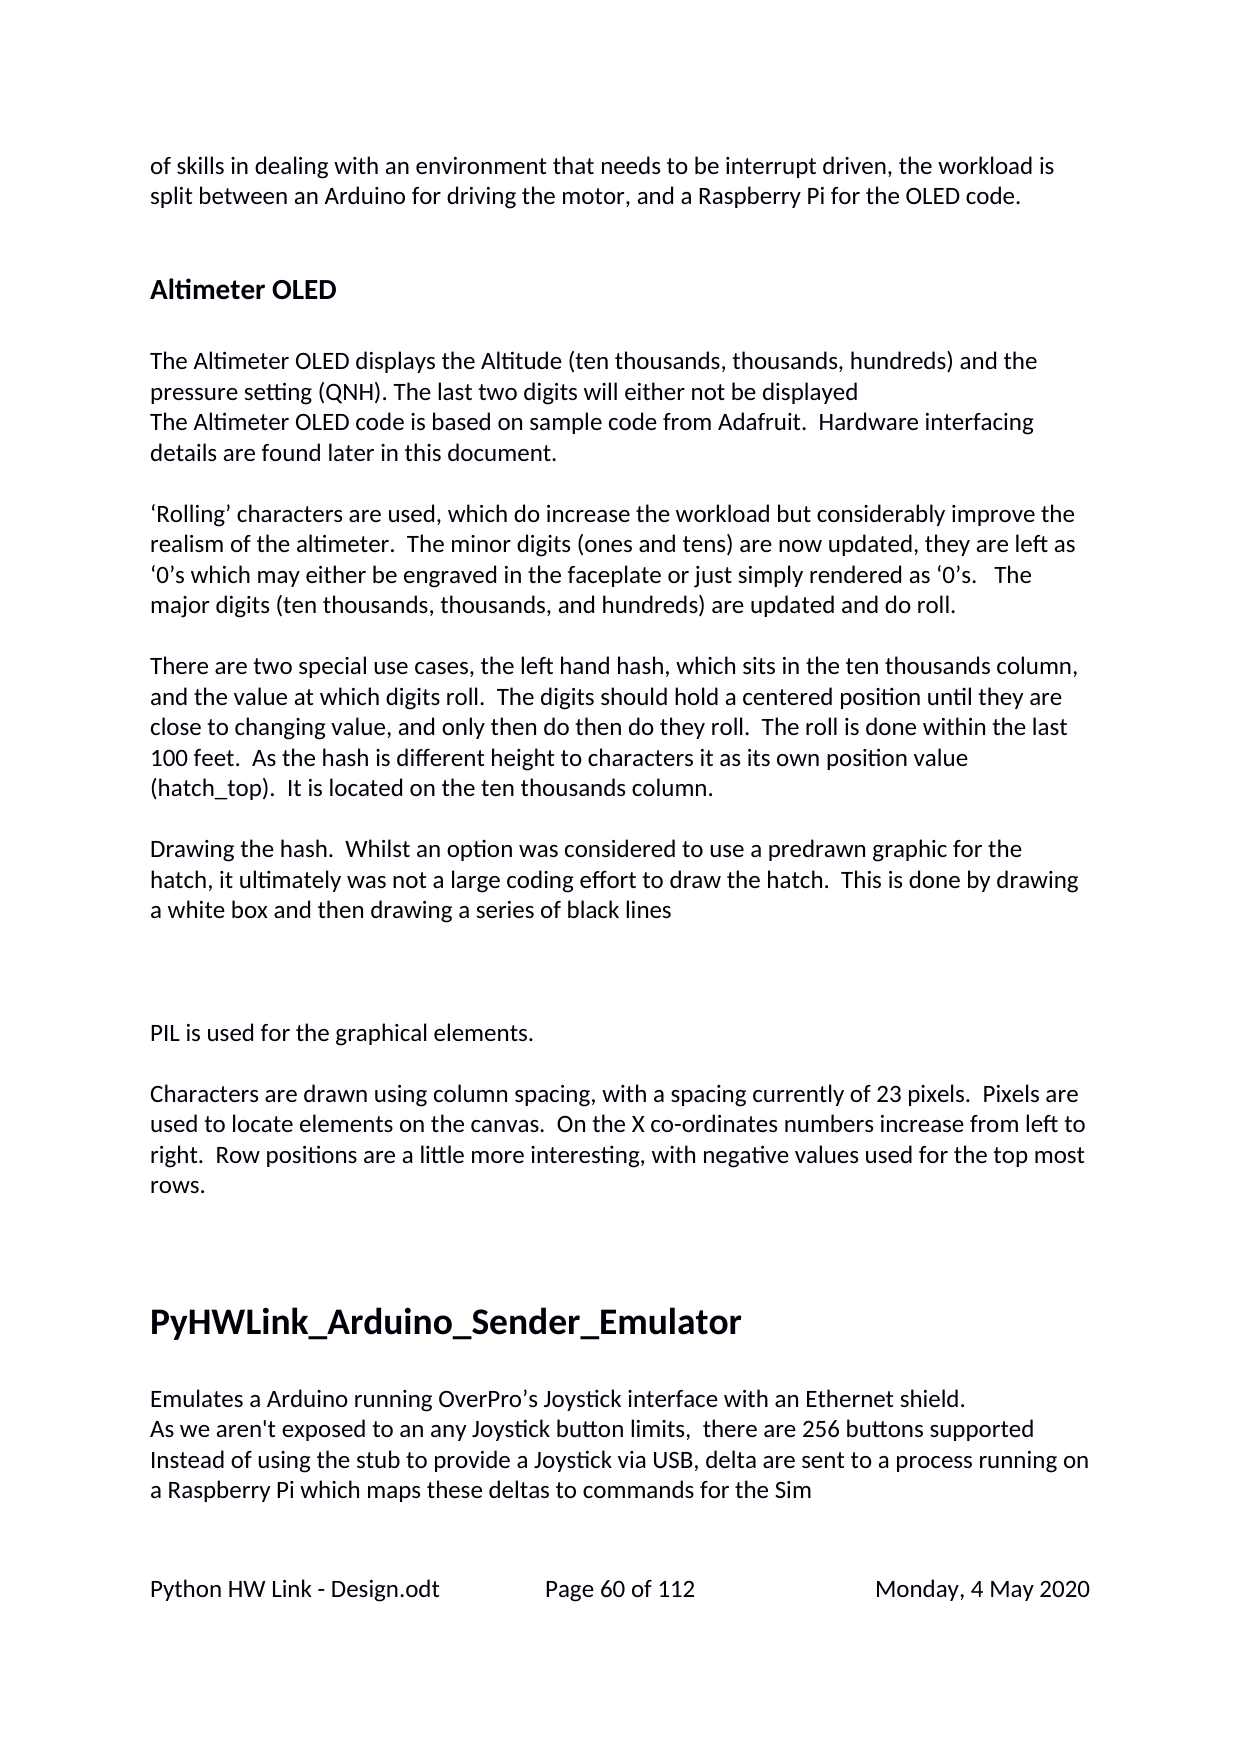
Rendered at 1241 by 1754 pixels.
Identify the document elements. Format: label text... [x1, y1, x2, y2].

text Characters are drawn using column spacing, with a spacing currently of 23 pixels. Pixels are used to locate elements on the canvas. On the X co-ordinates numbers increase from left to right. Row positions are a little more interesting, with negative values used for the top most rows. [150, 1078, 1090, 1200]
subtitle PyHWLink_Arduino_Sender_Emulator [150, 1298, 1090, 1344]
subtitle Altimeter OLED [150, 271, 1090, 306]
text PIL is used for the graphical elements. [150, 1017, 1090, 1047]
text The Altimeter OLED code is based on sample code from Adafruit. Hardware interfacing details are found later in this document. [150, 406, 1090, 467]
text Emulates a Arduino running OverPro’s Joystick interface with an Ethernet shield. [150, 1383, 1090, 1413]
text Drawing the hash. Whilst an option was considered to use a predrawn graphic for the hatch, it ultimately was not a large coding effort to draw the hatch. This is done by drawing a white box and then drawing a series of black lines [150, 833, 1090, 925]
text of skills in dealing with an environment that needs to be interrupt driven, the workload is split between an Arduino for driving the motor, and a Raspberry Pi for the OLED code. [150, 150, 1090, 211]
text Instead of using the stub to provide a Joystick via USB, delta are sent to a process running on a Raspberry Pi which maps these deltas to commands for the Sim [150, 1444, 1090, 1505]
text There are two special use cases, the left hand hash, which sits in the ten thousands column, and the value at which digits roll. The digits should hold a centered position until they are close to changing value, and only then do then do they roll. The roll is done within the last 100 feet. As the hash is different height to characters it as its own position value (hatch_top). It is located on the ten thousands column. [150, 650, 1090, 803]
text As we aren't exposed to an any Joystick button limits, there are 256 buttons supported [150, 1413, 1090, 1444]
text ‘Rolling’ characters are used, which do increase the workload but considerably improve the realism of the altimeter. The minor digits (ones and tens) are now updated, they are left as ‘0’s which may either be engraved in the faceplate or just simply rendered as ‘0’s. The major digits (ten thousands, thousands, and hundreds) are updated and do roll. [150, 498, 1090, 620]
text The Altimeter OLED displays the Altitude (ten thousands, thousands, hundreds) and the pressure setting (QNH). The last two digits will either not be displayed [150, 345, 1090, 406]
